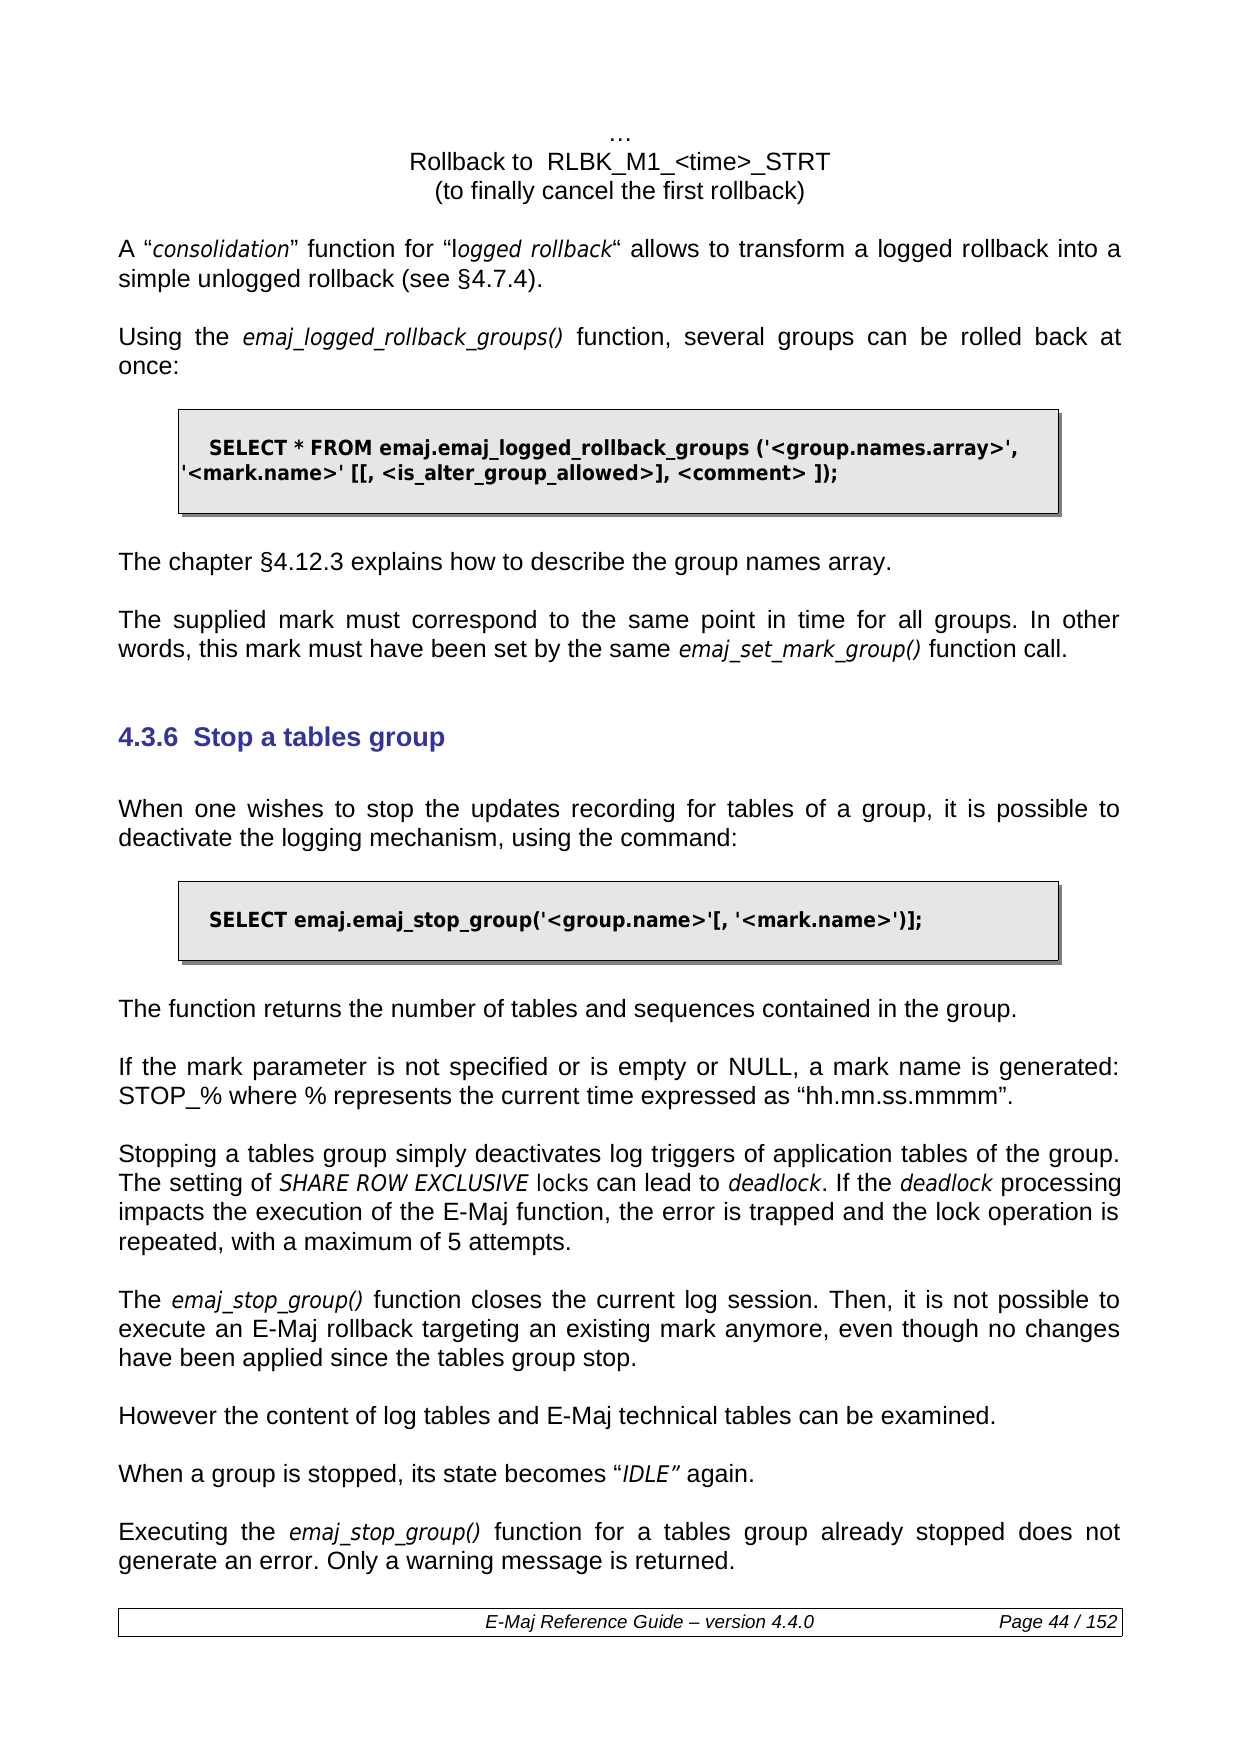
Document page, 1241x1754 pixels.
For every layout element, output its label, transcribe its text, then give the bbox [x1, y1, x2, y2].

text The function returns the number of tables and sequences contained in the group. [118, 994, 1122, 1023]
text Using the emaj_logged_rollback_groups() function, several groups can be rolled back at once: [118, 322, 1122, 380]
text … [118, 118, 1122, 147]
text The emaj_stop_group() function closes the current log session. Then, it is not possible to execute an E-Maj rollback targeting an existing mark anymore, even though no changes have been applied since the tables group stop. [118, 1284, 1122, 1372]
text SELECT * FROM emaj.emaj_logged_rollback_groups ('<group.names.array>', '<mark.name>' [[, <is_alter_group_allowed>], <comment> ]); [179, 433, 1058, 482]
text SELECT emaj.emaj_stop_group('<group.name>'[, '<mark.name>')]; [179, 905, 1058, 929]
text The chapter §4.12.3 explains how to describe the group names array. [118, 546, 1122, 576]
text A “consolidation” function for “logged rollback“ allows to transform a logged rollback into a simple unlogged rollback (see §4.7.4). [118, 234, 1122, 292]
text Executing the emaj_stop_group() function for a tables group already stopped does not generate an error. Only a warning message is returned. [118, 1517, 1122, 1575]
text The supplied mark must correspond to the same point in time for all groups. In other words, this mark must have been set by the same emaj_set_mark_group() function call. [118, 604, 1122, 663]
text When a group is stopped, its state becomes “IDLE” again. [118, 1459, 1122, 1488]
text If the mark parameter is not specified or is empty or NULL, a mark name is generated: STOP_% where % represents the current time expressed as “hh.mn.ss.mmmm”. [118, 1052, 1122, 1110]
text Rollback to RLBK_M1_<time>_STRT (to finally cancel the first rollback) [118, 147, 1122, 205]
text When one wishes to stop the updates recording for tables of a group, it is possible to deactivate the logging mechanism, using the command: [118, 793, 1122, 852]
text Stopping a tables group simply deactivates log triggers of application tables of the group. The setting of SHARE ROW EXCLUSIVE locks can lead to deadlock. If the deadlock processing impacts the execution of the E-Maj function, the error is trapped and the lock operation is repeated, with a maximum of 5 attempts. [118, 1139, 1122, 1255]
text However the content of log tables and E-Maj technical tables can be examined. [118, 1401, 1122, 1430]
subtitle Stop a tables group [118, 721, 1122, 752]
